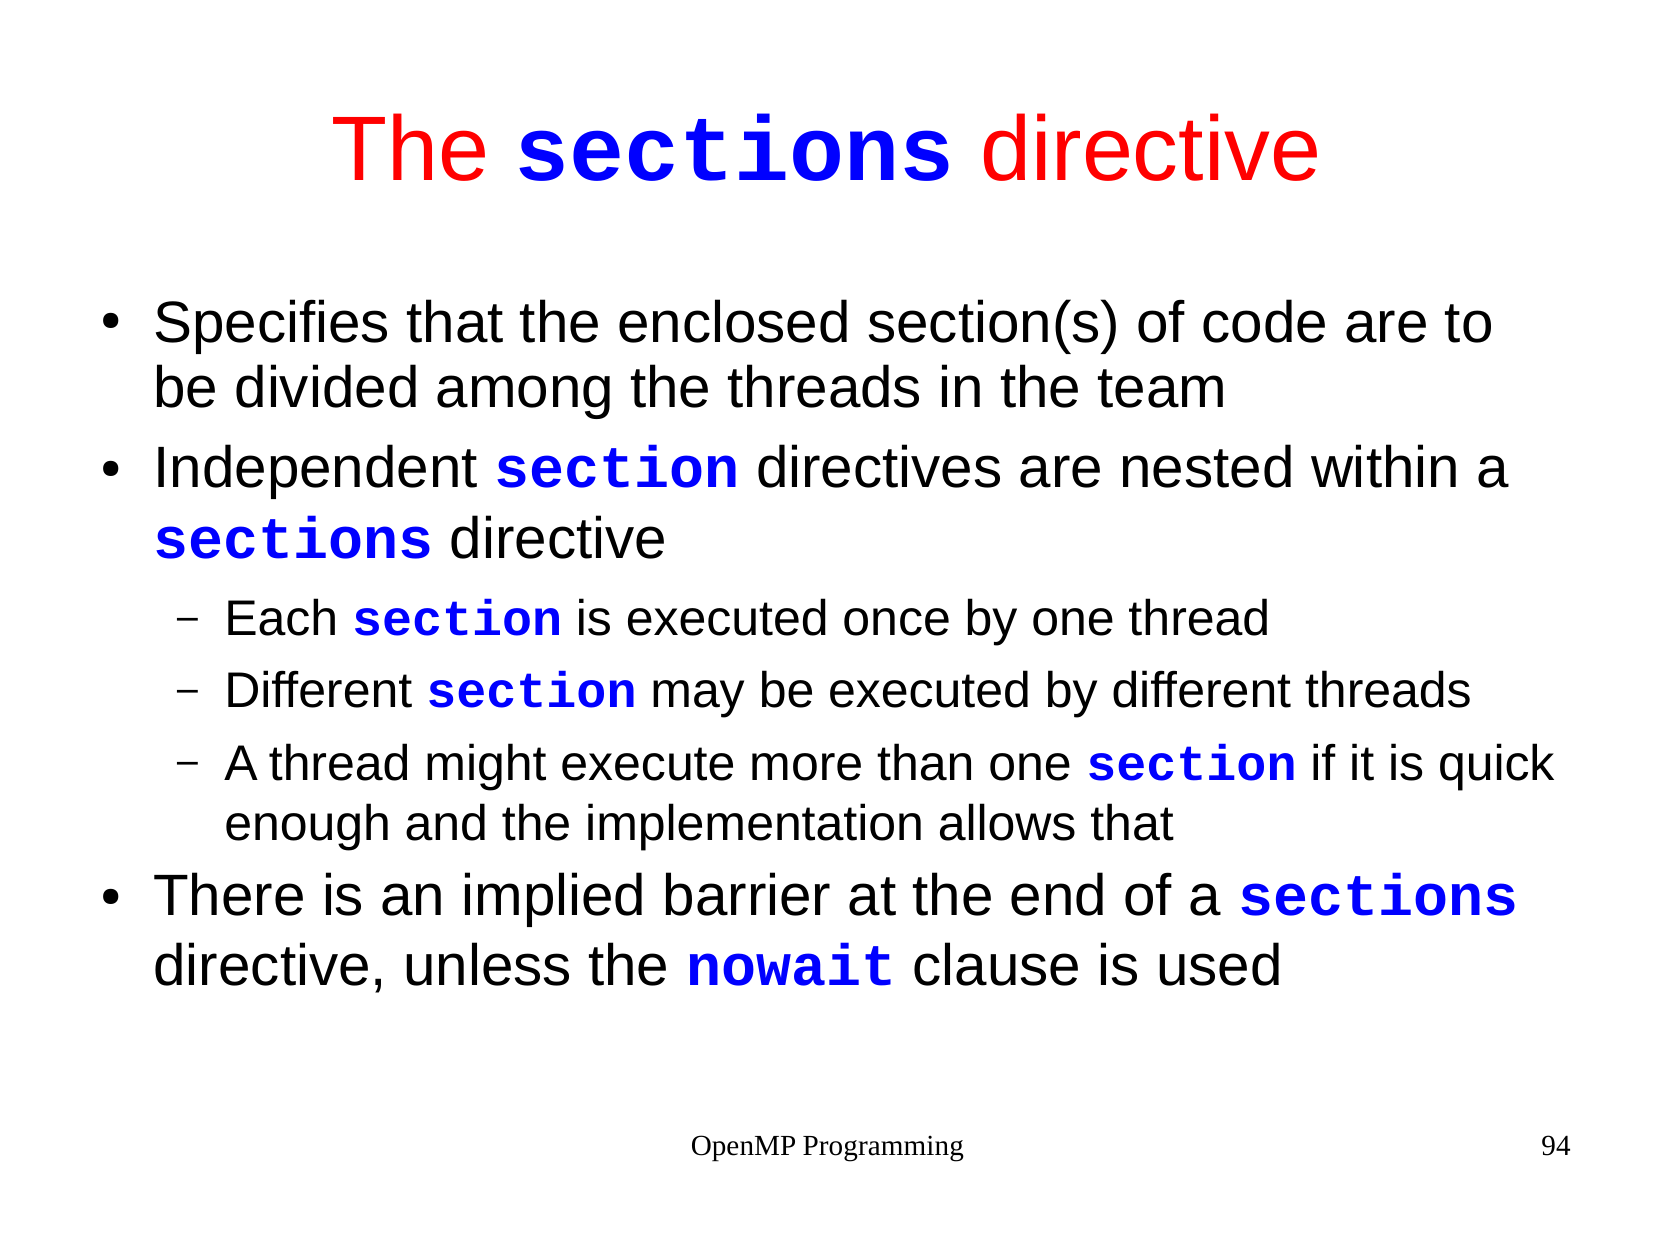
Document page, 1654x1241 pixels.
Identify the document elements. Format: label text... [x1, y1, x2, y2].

list Specifies that the enclosed section(s) of code are to be divided among the threads in the team Independent section directives are nested within a sections directive Each section is executed once by one thread Different section may be executed by different threads A thread might execute more than one section if it is quick enough and the implementation allows that There is an implied barrier at the end of a sections directive, unless the nowait clause is used [82, 290, 1571, 1109]
title The sections directive [82, 49, 1571, 257]
